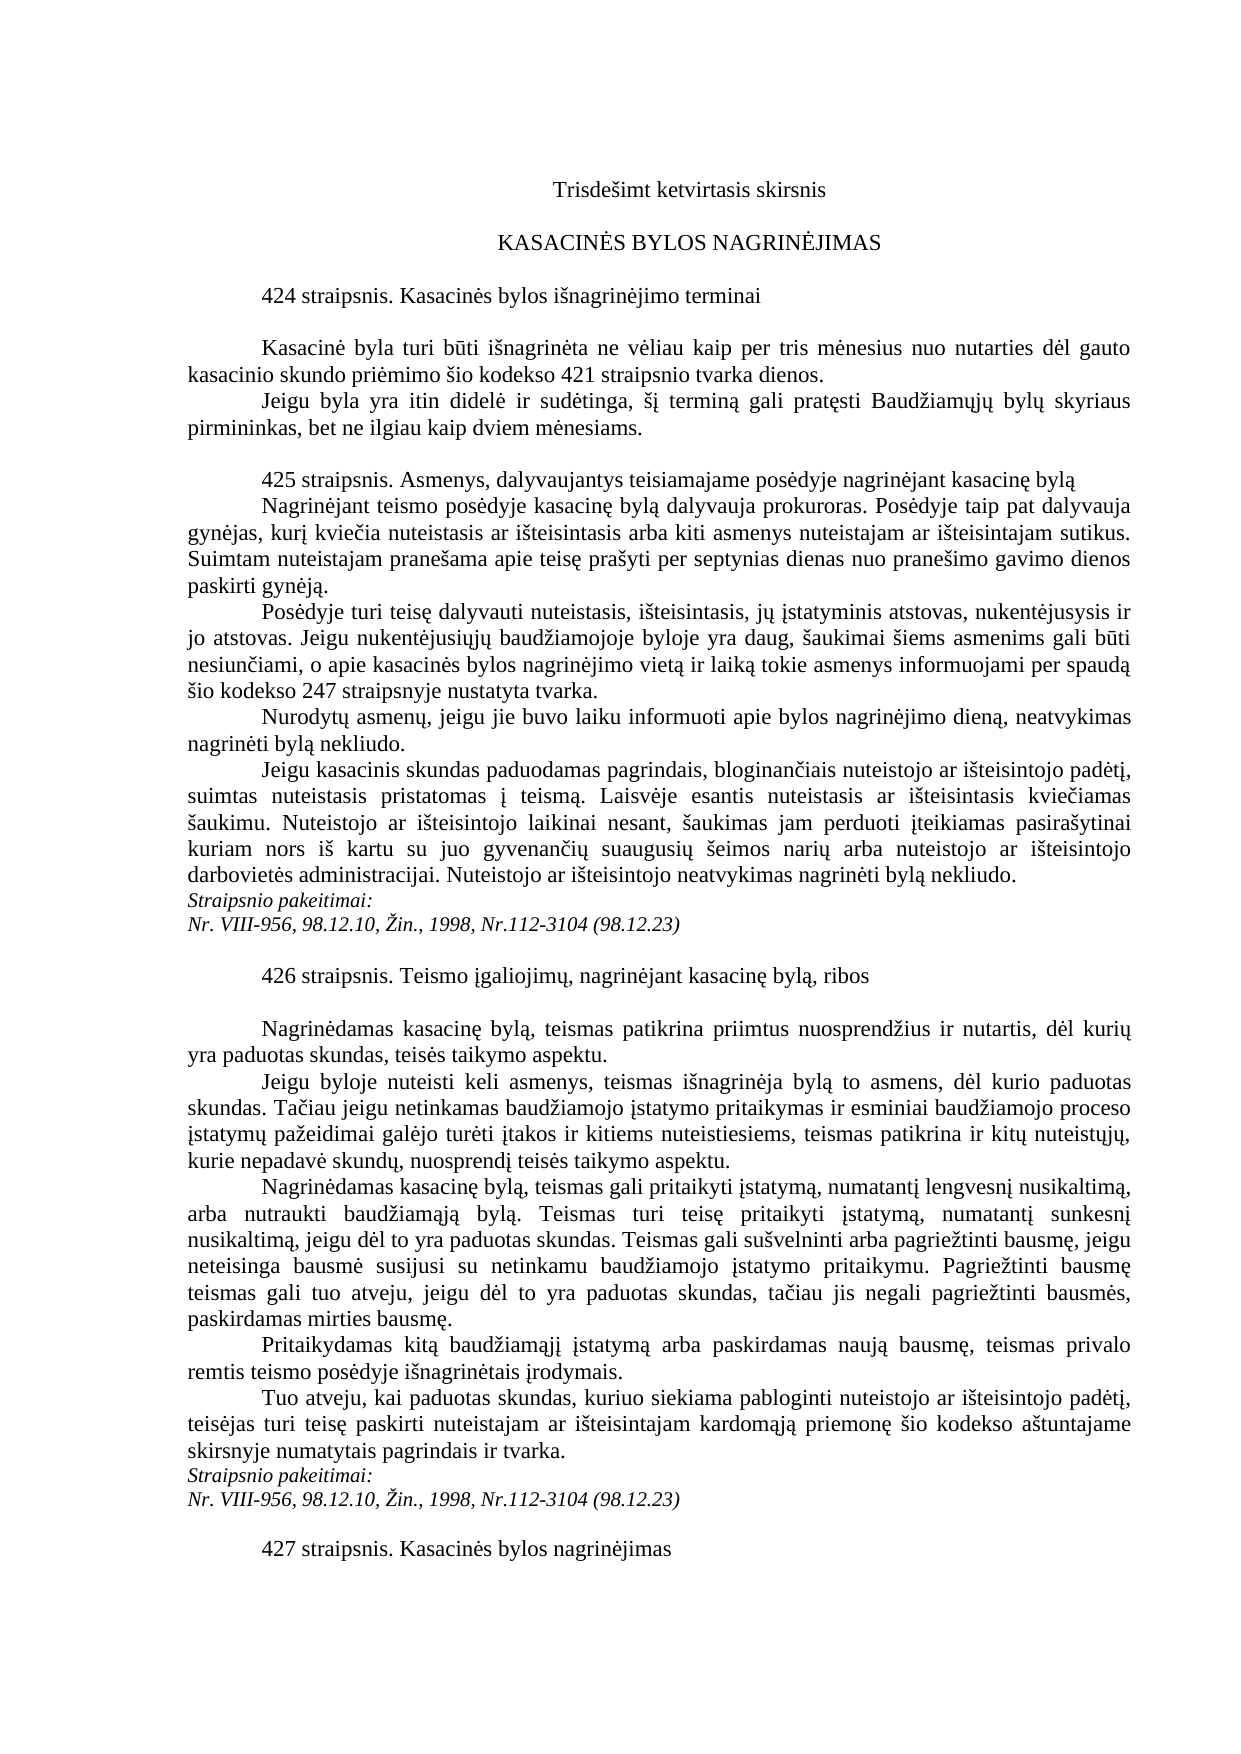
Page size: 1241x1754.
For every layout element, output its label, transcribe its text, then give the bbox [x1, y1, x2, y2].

text Posėdyje turi teisę dalyvauti nuteistasis, išteisintasis, jų įstatyminis atstovas, nukentėjusysis ir jo atstovas. Jeigu nukentėjusiųjų baudžiamojoje byloje yra daug, šaukimai šiems asmenims gali būti nesiunčiami, o apie kasacinės bylos nagrinėjimo vietą ir laiką tokie asmenys informuojami per spaudą šio kodekso 247 straipsnyje nustatyta tvarka. [187, 598, 1132, 703]
text Pritaikydamas kitą baudžiamąjį įstatymą arba paskirdamas naują bausmę, teismas privalo remtis teismo posėdyje išnagrinėtais įrodymais. [187, 1331, 1132, 1384]
text 425 straipsnis. Asmenys, dalyvaujantys teisiamajame posėdyje nagrinėjant kasacinę bylą [187, 466, 1132, 493]
text Jeigu byloje nuteisti keli asmenys, teismas išnagrinėja bylą to asmens, dėl kurio paduotas skundas. Tačiau jeigu netinkamas baudžiamojo įstatymo pritaikymas ir esminiai baudžiamojo proceso įstatymų pažeidimai galėjo turėti įtakos ir kitiems nuteistiesiems, teismas patikrina ir kitų nuteistųjų, kurie nepadavė skundų, nuosprendį teisės taikymo aspektu. [187, 1068, 1132, 1173]
text Straipsnio pakeitimai: [187, 888, 1132, 912]
text Straipsnio pakeitimai: [187, 1463, 1132, 1487]
text Nagrinėjant teismo posėdyje kasacinę bylą dalyvauja prokuroras. Posėdyje taip pat dalyvauja gynėjas, kurį kviečia nuteistasis ar išteisintasis arba kiti asmenys nuteistajam ar išteisintajam sutikus. Suimtam nuteistajam pranešama apie teisę prašyti per septynias dienas nuo pranešimo gavimo dienos paskirti gynėją. [187, 493, 1132, 598]
text 424 straipsnis. Kasacinės bylos išnagrinėjimo terminai [187, 282, 1132, 308]
text Nurodytų asmenų, jeigu jie buvo laiku informuoti apie bylos nagrinėjimo dieną, neatvykimas nagrinėti bylą nekliudo. [187, 703, 1132, 756]
text Jeigu byla yra itin didelė ir sudėtinga, šį terminą gali pratęsti Baudžiamųjų bylų skyriaus pirmininkas, bet ne ilgiau kaip dviem mėnesiams. [187, 387, 1132, 440]
text 427 straipsnis. Kasacinės bylos nagrinėjimas [187, 1535, 1132, 1562]
text Nagrinėdamas kasacinę bylą, teismas gali pritaikyti įstatymą, numatantį lengvesnį nusikaltimą, arba nutraukti baudžiamąją bylą. Teismas turi teisę pritaikyti įstatymą, numatantį sunkesnį nusikaltimą, jeigu dėl to yra paduotas skundas. Teismas gali sušvelninti arba pagriežtinti bausmę, jeigu neteisinga bausmė susijusi su netinkamu baudžiamojo įstatymo pritaikymu. Pagriežtinti bausmę teismas gali tuo atveju, jeigu dėl to yra paduotas skundas, tačiau jis negali pagriežtinti bausmės, paskirdamas mirties bausmę. [187, 1173, 1132, 1331]
text Tuo atveju, kai paduotas skundas, kuriuo siekiama pabloginti nuteistojo ar išteisintojo padėtį, teisėjas turi teisę paskirti nuteistajam ar išteisintajam kardomąją priemonę šio kodekso aštuntajame skirsnyje numatytais pagrindais ir tvarka. [187, 1384, 1132, 1463]
text KASACINĖS BYLOS NAGRINĖJIMAS [187, 229, 1132, 255]
text Jeigu kasacinis skundas paduodamas pagrindais, bloginančiais nuteistojo ar išteisintojo padėtį, suimtas nuteistasis pristatomas į teismą. Laisvėje esantis nuteistasis ar išteisintasis kviečiamas šaukimu. Nuteistojo ar išteisintojo laikinai nesant, šaukimas jam perduoti įteikiamas pasirašytinai kuriam nors iš kartu su juo gyvenančių suaugusių šeimos narių arba nuteistojo ar išteisintojo darbovietės administracijai. Nuteistojo ar išteisintojo neatvykimas nagrinėti bylą nekliudo. [187, 756, 1132, 888]
text Nr. VIII-956, 98.12.10, Žin., 1998, Nr.112-3104 (98.12.23) [187, 1487, 1132, 1511]
text Kasacinė byla turi būti išnagrinėta ne vėliau kaip per tris mėnesius nuo nutarties dėl gauto kasacinio skundo priėmimo šio kodekso 421 straipsnio tvarka dienos. [187, 334, 1132, 387]
text Trisdešimt ketvirtasis skirsnis [187, 176, 1132, 203]
text Nagrinėdamas kasacinę bylą, teismas patikrina priimtus nuosprendžius ir nutartis, dėl kurių yra paduotas skundas, teisės taikymo aspektu. [187, 1015, 1132, 1068]
text 426 straipsnis. Teismo įgaliojimų, nagrinėjant kasacinę bylą, ribos [187, 962, 1132, 989]
text Nr. VIII-956, 98.12.10, Žin., 1998, Nr.112-3104 (98.12.23) [187, 912, 1132, 936]
